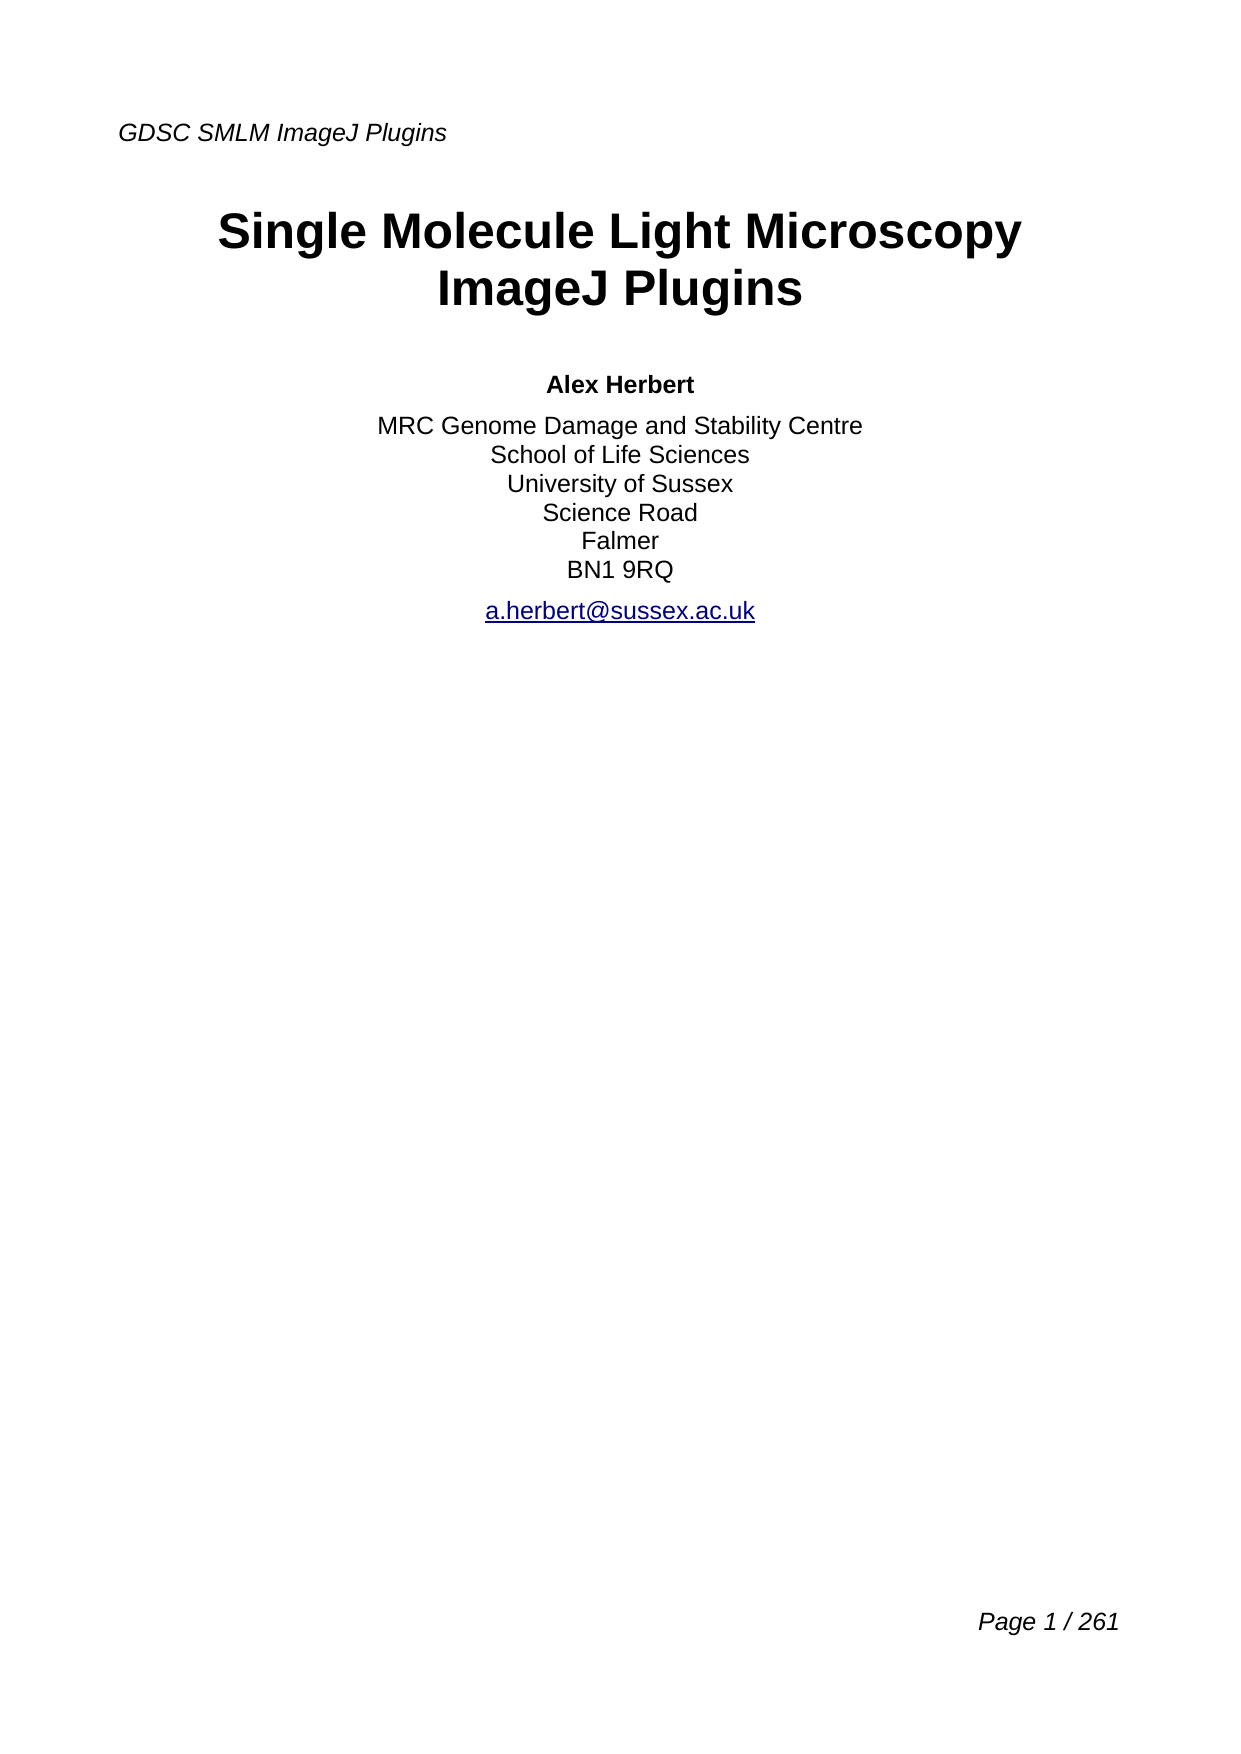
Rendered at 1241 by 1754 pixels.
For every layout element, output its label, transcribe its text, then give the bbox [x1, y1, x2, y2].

text Falmer [118, 526, 1122, 555]
text a.herbert@sussex.ac.uk [118, 596, 1122, 625]
text Alex Herbert [118, 370, 1122, 399]
text MRC Genome Damage and Stability Centre [118, 411, 1122, 440]
text School of Life Sciences [118, 440, 1122, 469]
text BN1 9RQ [118, 555, 1122, 584]
title Single Molecule Light Microscopy ImageJ Plugins [118, 201, 1122, 316]
text Science Road [118, 498, 1122, 526]
text University of Sussex [118, 469, 1122, 498]
